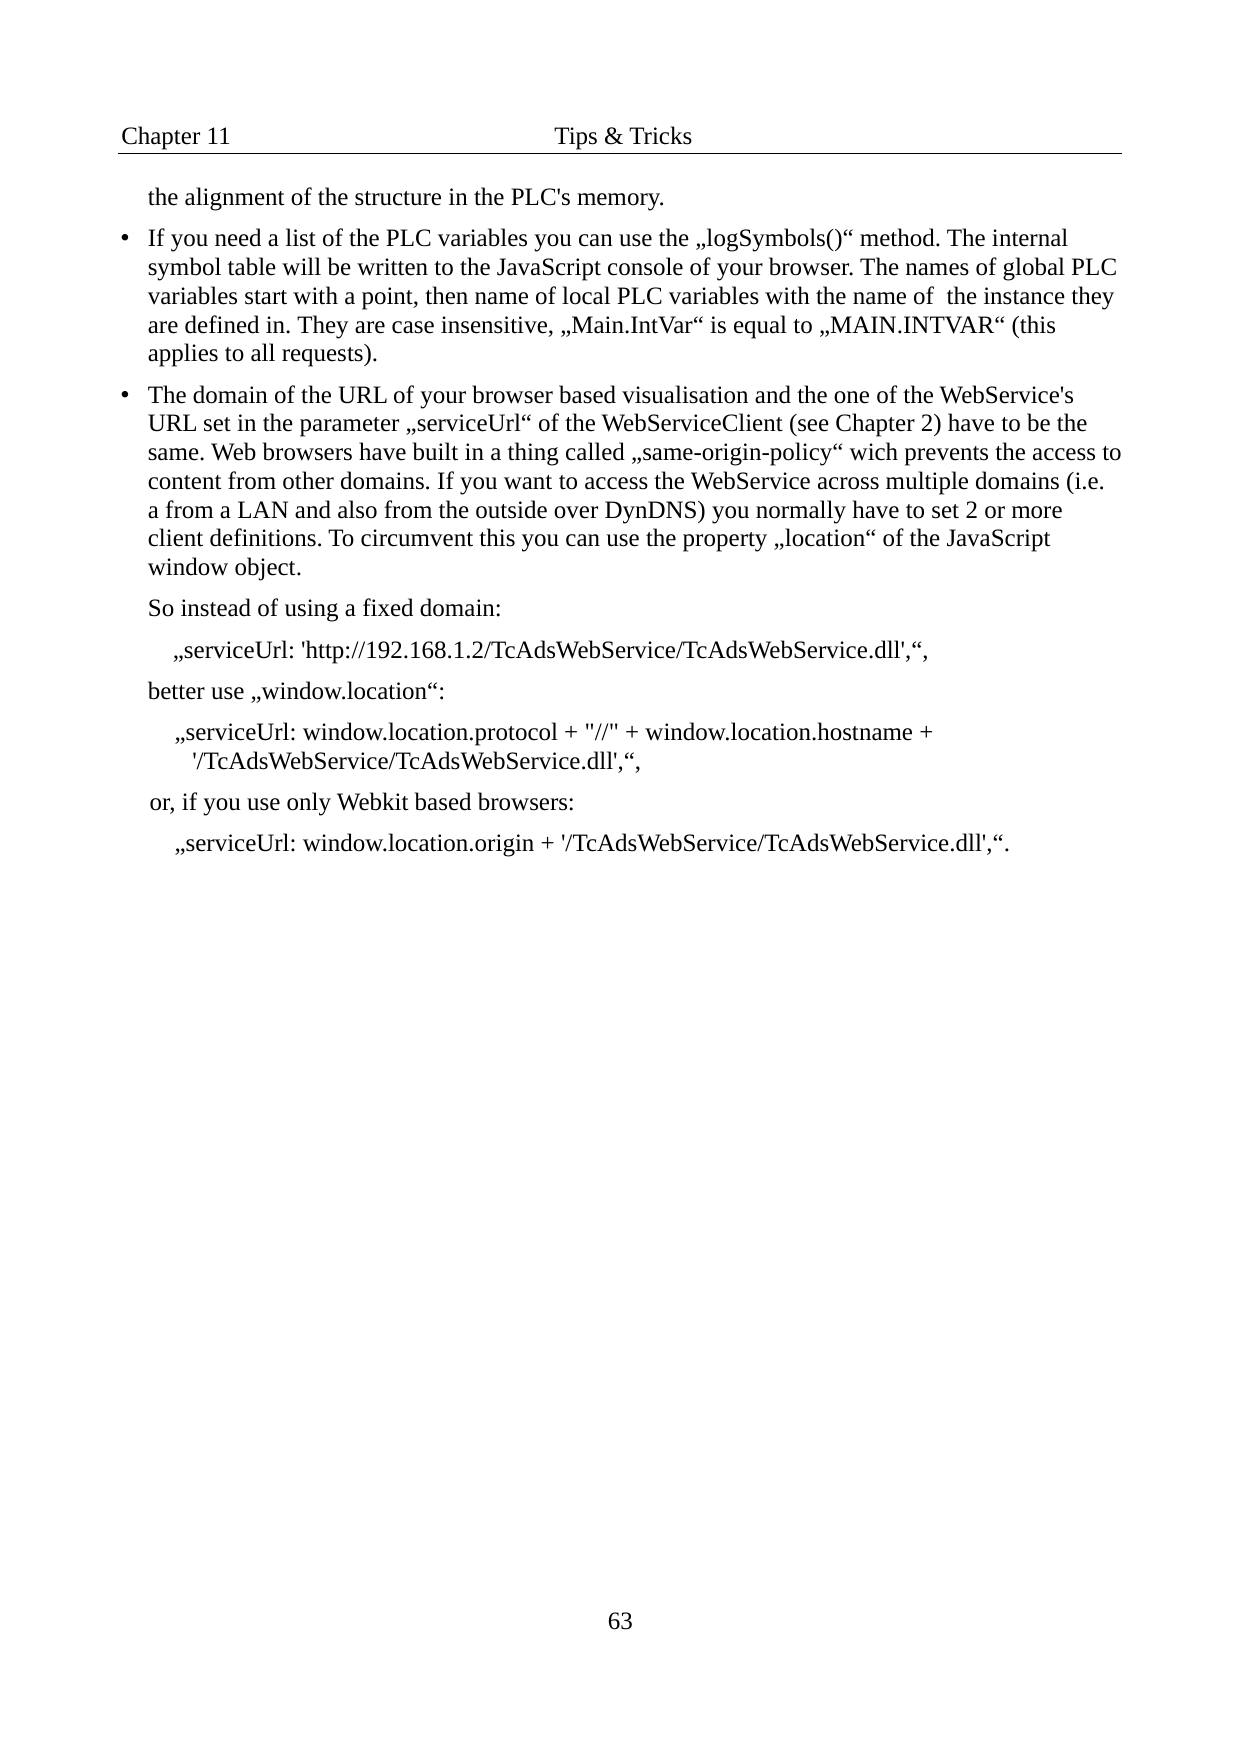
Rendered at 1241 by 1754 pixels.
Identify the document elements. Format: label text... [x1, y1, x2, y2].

list The domain of the URL of your browser based visualisation and the one of the WebService's URL set in the parameter „serviceUrl“ of the WebServiceClient (see Chapter 2) have to be the same. Web browsers have built in a thing called „same-origin-policy“ wich prevents the access to content from other domains. If you want to access the WebService across multiple domains (i.e. a from a LAN and also from the outside over DynDNS) you normally have to set 2 or more client definitions. To circumvent this you can use the property „location“ of the JavaScript window object. [121, 380, 1122, 581]
list better use „window.location“: [121, 676, 1122, 705]
list So instead of using a fixed domain: [121, 593, 1122, 622]
list If you need a list of the PLC variables you can use the „logSymbols()“ method. The internal symbol table will be written to the JavaScript console of your browser. The names of global PLC variables start with a point, then name of local PLC variables with the name of the instance they are defined in. They are case insensitive, „Main.IntVar“ is equal to „MAIN.INTVAR“ (this applies to all requests). [121, 223, 1122, 367]
text or, if you use only Webkit based browsers: [118, 787, 1122, 816]
text „serviceUrl: window.location.protocol + "//" + window.location.hostname + '/TcAdsWebService/TcAdsWebService.dll',“, [118, 717, 1122, 775]
list the alignment of the structure in the PLC's memory. [121, 182, 1122, 211]
text „serviceUrl: window.location.origin + '/TcAdsWebService/TcAdsWebService.dll',“. [118, 828, 1122, 857]
list „serviceUrl: 'http://192.168.1.2/TcAdsWebService/TcAdsWebService.dll',“, [121, 635, 1122, 663]
